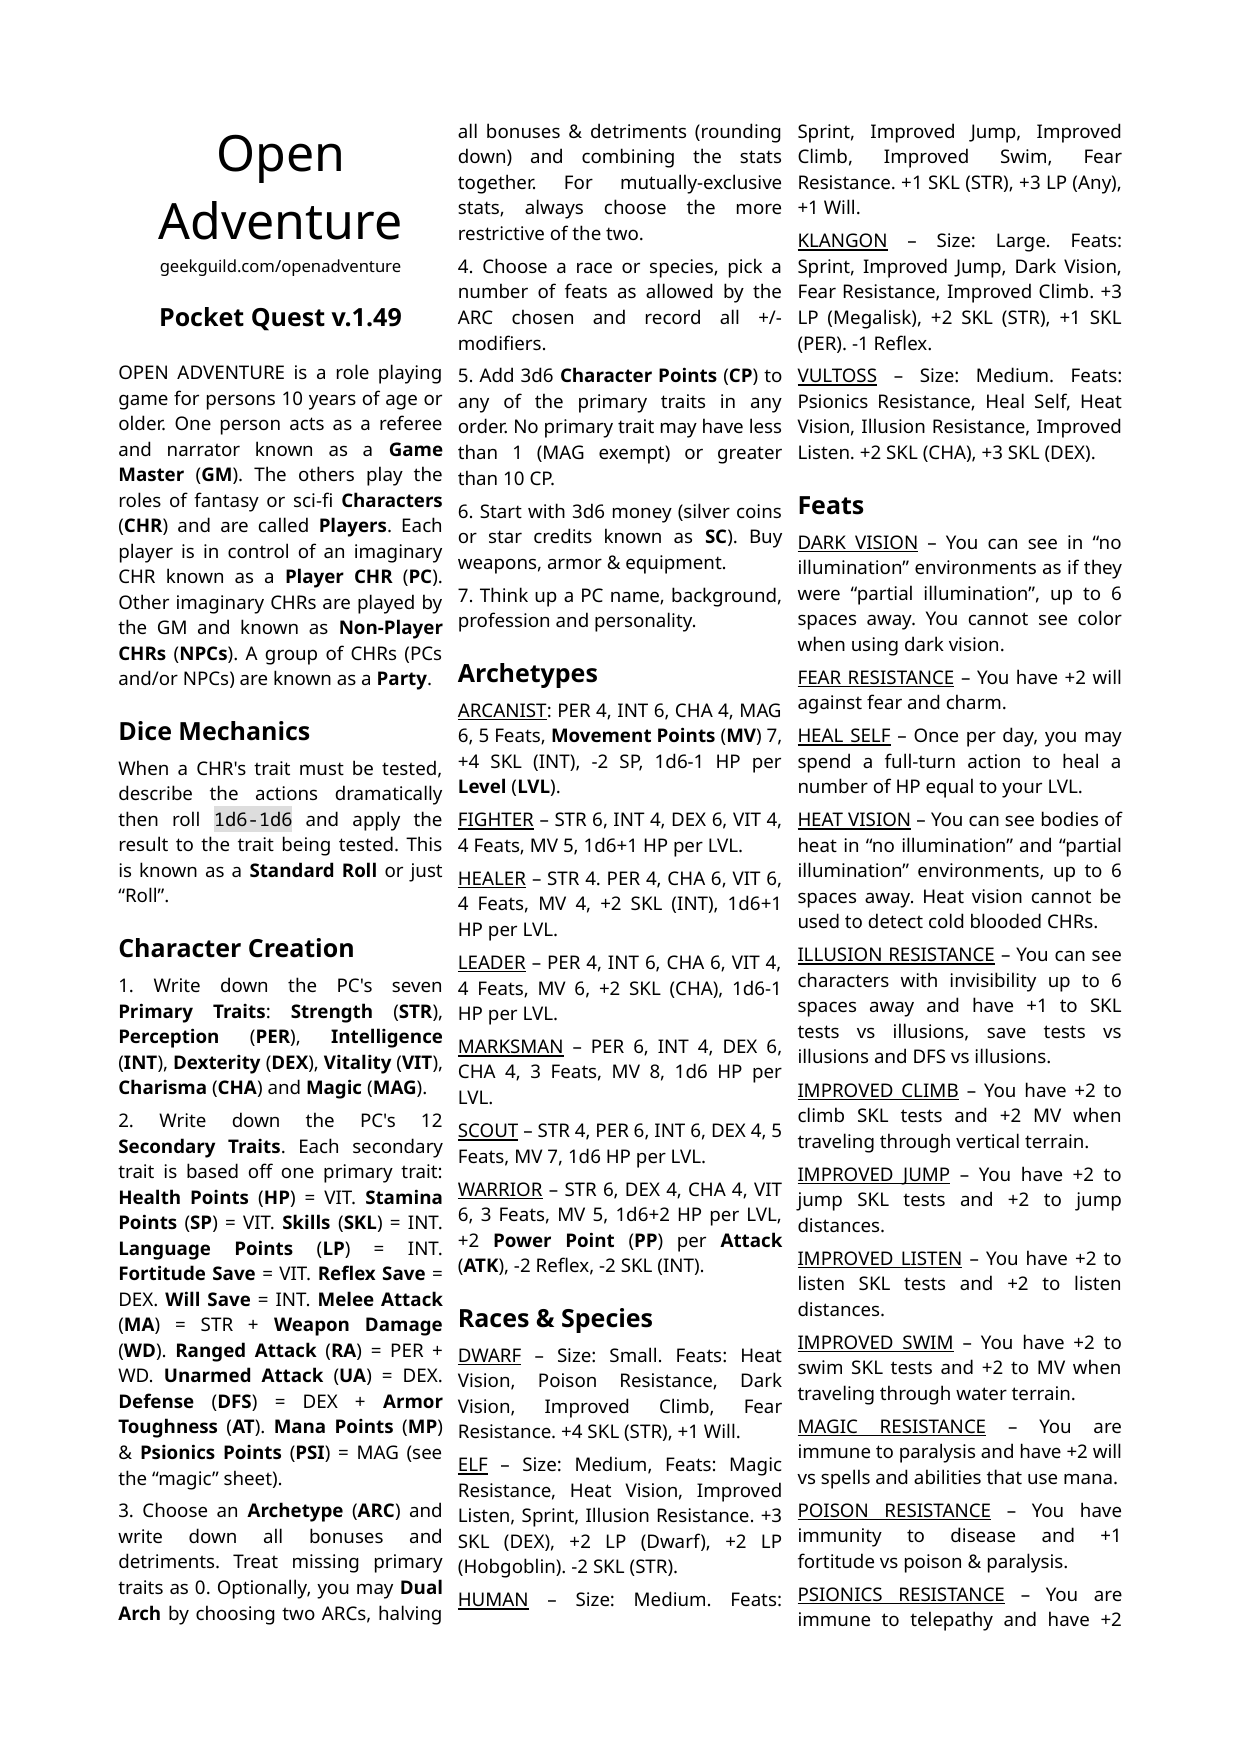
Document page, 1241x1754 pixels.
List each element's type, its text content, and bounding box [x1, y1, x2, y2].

text MARKSMAN – PER 6, INT 4, DEX 6, CHA 4, 3 Feats, MV 8, 1d6 HP per LVL. [458, 1033, 782, 1110]
text HEALER – STR 4. PER 4, CHA 6, VIT 6, 4 Feats, MV 4, +2 SKL (INT), 1d6+1 HP per LVL. [458, 865, 782, 942]
text 3. Choose an Archetype (ARC) and write down all bonuses and detriments. Treat missing primary traits as 0. Optionally, you may Dual Arch by choosing two ARCs, halving [118, 1498, 443, 1625]
text IMPROVED CLIMB – You have +2 to climb SKL tests and +2 MV when traveling through vertical terrain. [797, 1077, 1122, 1153]
text Sprint, Improved Jump, Improved Climb, Improved Swim, Fear Resistance. +1 SKL (STR), +3 LP (Any), +1 Will. [797, 118, 1122, 220]
text HEAT VISION – You can see bodies of heat in “no illumination” and “partial illumination” environments, up to 6 spaces away. Heat vision cannot be used to detect cold blooded CHRs. [797, 807, 1122, 934]
text geekguild.com/openadventure [118, 254, 443, 300]
text IMPROVED SWIM – You have +2 to swim SKL tests and +2 to MV when traveling through water terrain. [797, 1329, 1122, 1406]
text FEAR RESISTANCE – You have +2 will against fear and charm. [797, 664, 1122, 715]
text Pocket Quest v.1.49 [118, 300, 443, 334]
subtitle Dice Mechanics [118, 714, 443, 748]
text POISON RESISTANCE – You have immunity to disease and +1 fortitude vs poison & paralysis. [797, 1497, 1122, 1574]
subtitle Races & Species [458, 1301, 782, 1334]
text HEAL SELF – Once per day, you may spend a full-turn action to heal a number of HP equal to your LVL. [797, 723, 1122, 799]
text 5. Add 3d6 Character Points (CP) to any of the primary traits in any order. No primary trait may have less than 1 (MAG exempt) or greater than 10 CP. [458, 363, 782, 490]
text ARCANIST: PER 4, INT 6, CHA 4, MAG 6, 5 Feats, Movement Points (MV) 7, +4 SKL (INT), -2 SP, 1d6-1 HP per Level (LVL). [458, 697, 782, 799]
text all bonuses & detriments (rounding down) and combining the stats together. For mutually-exclusive stats, always choose the more restrictive of the two. [458, 118, 782, 246]
text WARRIOR – STR 6, DEX 4, CHA 4, VIT 6, 3 Feats, MV 5, 1d6+2 HP per LVL, +2 Power Point (PP) per Attack (ATK), -2 Reflex, -2 SKL (INT). [458, 1176, 782, 1278]
text MAGIC RESISTANCE – You are immune to paralysis and have +2 will vs spells and abilities that use mana. [797, 1413, 1122, 1490]
text DARK VISION – You can see in “no illumination” environments as if they were “partial illumination”, up to 6 spaces away. You cannot see color when using dark vision. [797, 529, 1122, 657]
text ELF – Size: Medium, Feats: Magic Resistance, Heat Vision, Improved Listen, Sprint, Illusion Resistance. +3 SKL (DEX), +2 LP (Dwarf), +2 LP (Hobgoblin). -2 SKL (STR). [458, 1452, 782, 1579]
text OPEN ADVENTURE is a role playing game for persons 10 years of age or older. One person acts as a referee and narrator known as a Game Master (GM). The others play the roles of fantasy or sci-fi Characters (CHR) and are called Players. Each player is in control of an imaginary CHR known as a Player CHR (PC). Other imaginary CHRs are played by the GM and known as Non-Player CHRs (NPCs). A group of CHRs (PCs and/or NPCs) are known as a Party. [118, 359, 443, 691]
text Open Adventure [118, 118, 443, 254]
text SCOUT – STR 4, PER 6, INT 6, DEX 4, 5 Feats, MV 7, 1d6 HP per LVL. [458, 1117, 782, 1168]
text 7. Think up a PC name, background, profession and personality. [458, 582, 782, 633]
text DWARF – Size: Small. Feats: Heat Vision, Poison Resistance, Dark Vision, Improved Climb, Fear Resistance. +4 SKL (STR), +1 Will. [458, 1342, 782, 1444]
text IMPROVED LISTEN – You have +2 to listen SKL tests and +2 to listen distances. [797, 1245, 1122, 1322]
subtitle Feats [797, 487, 1122, 521]
text 6. Start with 3d6 money (silver coins or star credits known as SC). Buy weapons, armor & equipment. [458, 498, 782, 574]
text 4. Choose a race or species, pick a number of feats as allowed by the ARC chosen and record all +/- modifiers. [458, 253, 782, 355]
text KLANGON – Size: Large. Feats: Sprint, Improved Jump, Dark Vision, Fear Resistance, Improved Climb. +3 LP (Megalisk), +2 SKL (STR), +1 SKL (PER). -1 Reflex. [797, 228, 1122, 355]
text When a CHR's trait must be tested, describe the actions dramatically then roll 1d6-1d6 and apply the result to the trait being tested. This is known as a Standard Roll or just “Roll”. [118, 755, 443, 908]
subtitle Archetypes [458, 656, 782, 689]
text FIGHTER – STR 6, INT 4, DEX 6, VIT 4, 4 Feats, MV 5, 1d6+1 HP per LVL. [458, 807, 782, 858]
subtitle Character Creation [118, 931, 443, 965]
text 2. Write down the PC's 12 Secondary Traits. Each secondary trait is based off one primary trait: Health Points (HP) = VIT. Stamina Points (SP) = VIT. Skills (SKL) = INT. Language Points (LP) = INT. Fortitude Save = VIT. Reflex Save = DEX. Will Save = INT. Melee Attack (MA) = STR + Weapon Damage (WD). Ranged Attack (RA) = PER + WD. Unarmed Attack (UA) = DEX. Defense (DFS) = DEX + Armor Toughness (AT). Mana Points (MP) & Psionics Points (PSI) = MAG (see the “magic” sheet). [118, 1107, 443, 1490]
text IMPROVED JUMP – You have +2 to jump SKL tests and +2 to jump distances. [797, 1161, 1122, 1237]
text HUMAN – Size: Medium. Feats: [458, 1587, 782, 1612]
text LEADER – PER 4, INT 6, CHA 6, VIT 4, 4 Feats, MV 6, +2 SKL (CHA), 1d6-1 HP per LVL. [458, 949, 782, 1026]
text VULTOSS – Size: Medium. Feats: Psionics Resistance, Heal Self, Heat Vision, Illusion Resistance, Improved Listen. +2 SKL (CHA), +3 SKL (DEX). [797, 363, 1122, 465]
text PSIONICS RESISTANCE – You are immune to telepathy and have +2 [797, 1581, 1122, 1632]
text 1. Write down the PC's seven Primary Traits: Strength (STR), Perception (PER), Intelligence (INT), Dexterity (DEX), Vitality (VIT), Charisma (CHA) and Magic (MAG). [118, 972, 443, 1100]
text ILLUSION RESISTANCE – You can see characters with invisibility up to 6 spaces away and have +1 to SKL tests vs illusions, save tests vs illusions and DFS vs illusions. [797, 942, 1122, 1069]
